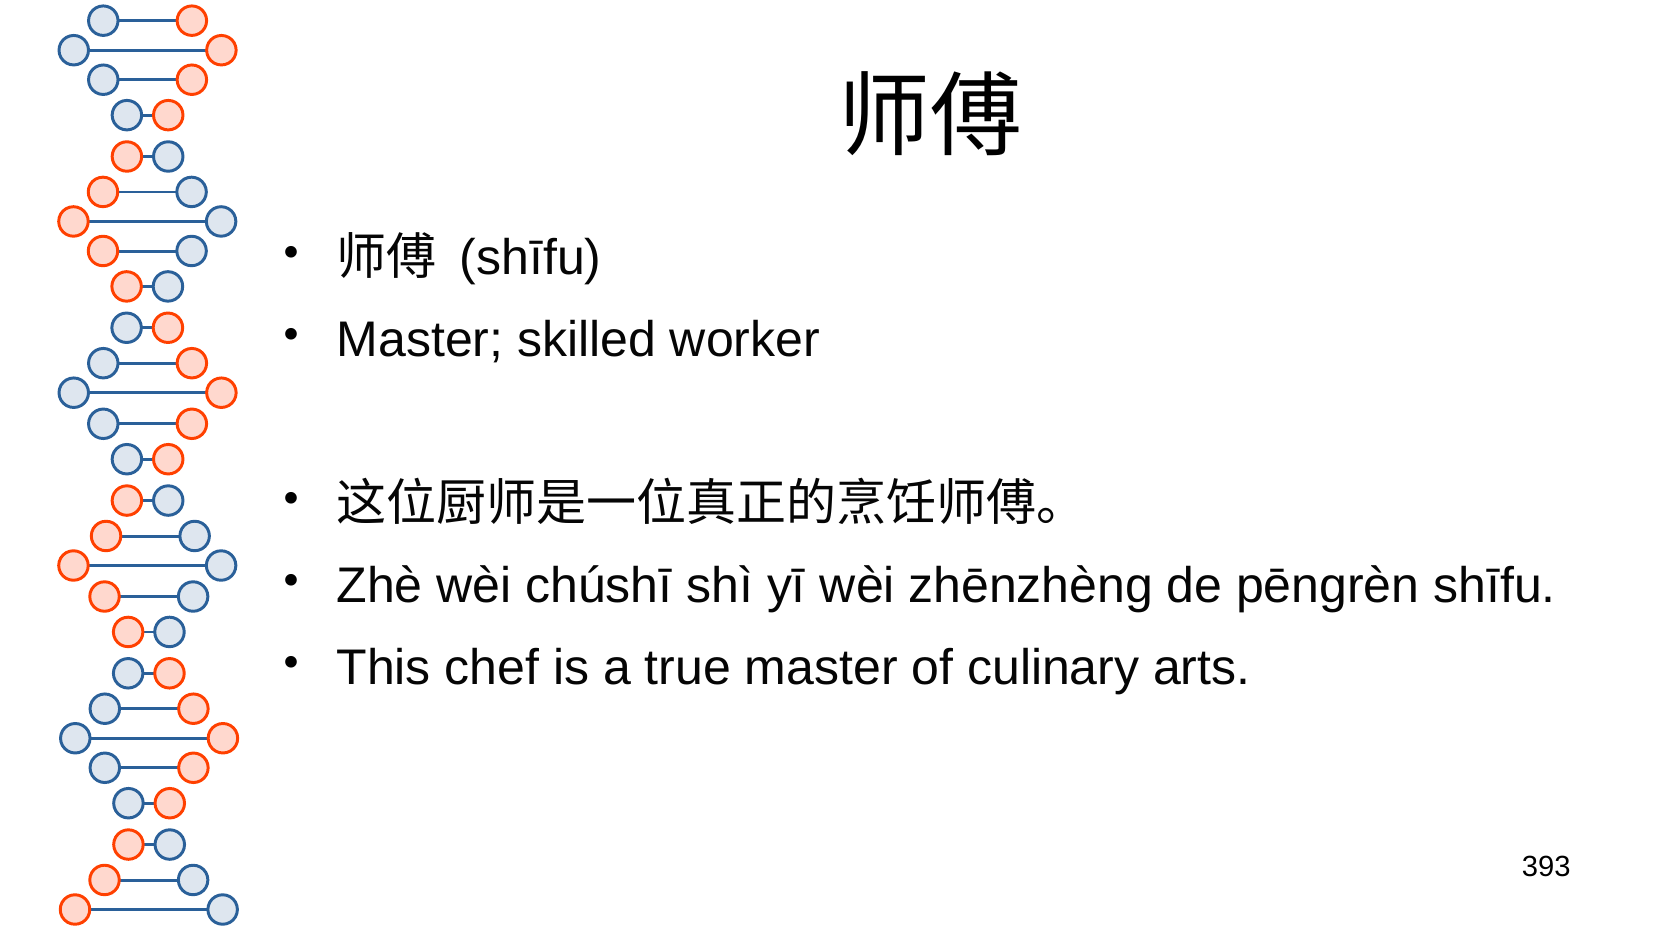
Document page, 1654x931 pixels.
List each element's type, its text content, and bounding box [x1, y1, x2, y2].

list 师傅 (shīfu) Master; skilled worker 这位厨师是一位真正的烹饪师傅。 Zhè wèi chúshī shì yī wèi zhēnzhèng de pēngrèn shīfu. This chef is a true master of culinary arts. [265, 224, 1595, 764]
title 师傅 [265, 35, 1595, 189]
